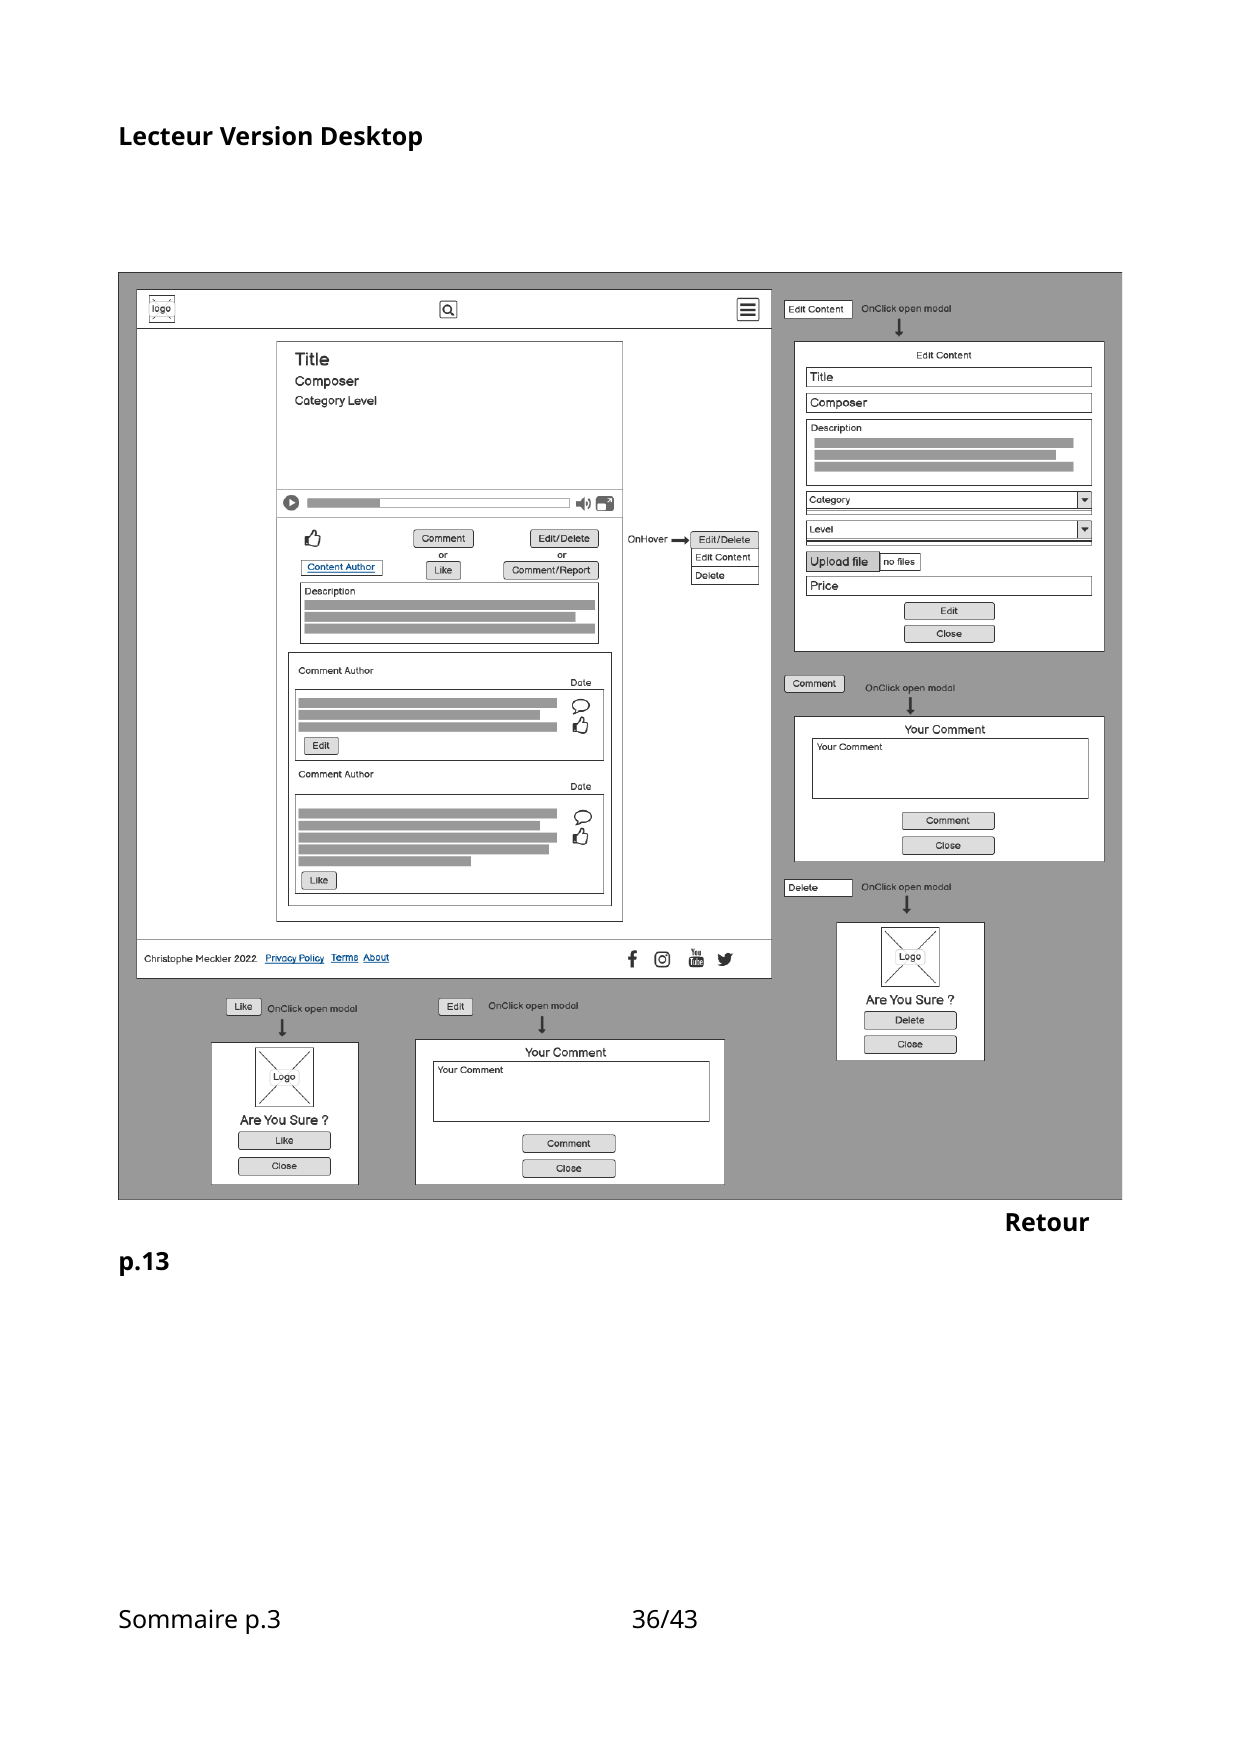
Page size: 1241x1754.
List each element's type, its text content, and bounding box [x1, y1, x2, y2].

text Retour p.11 [118, 1200, 1122, 1278]
subtitle Lecteur Version Desktop [118, 118, 1122, 152]
picture [118, 272, 1123, 1200]
